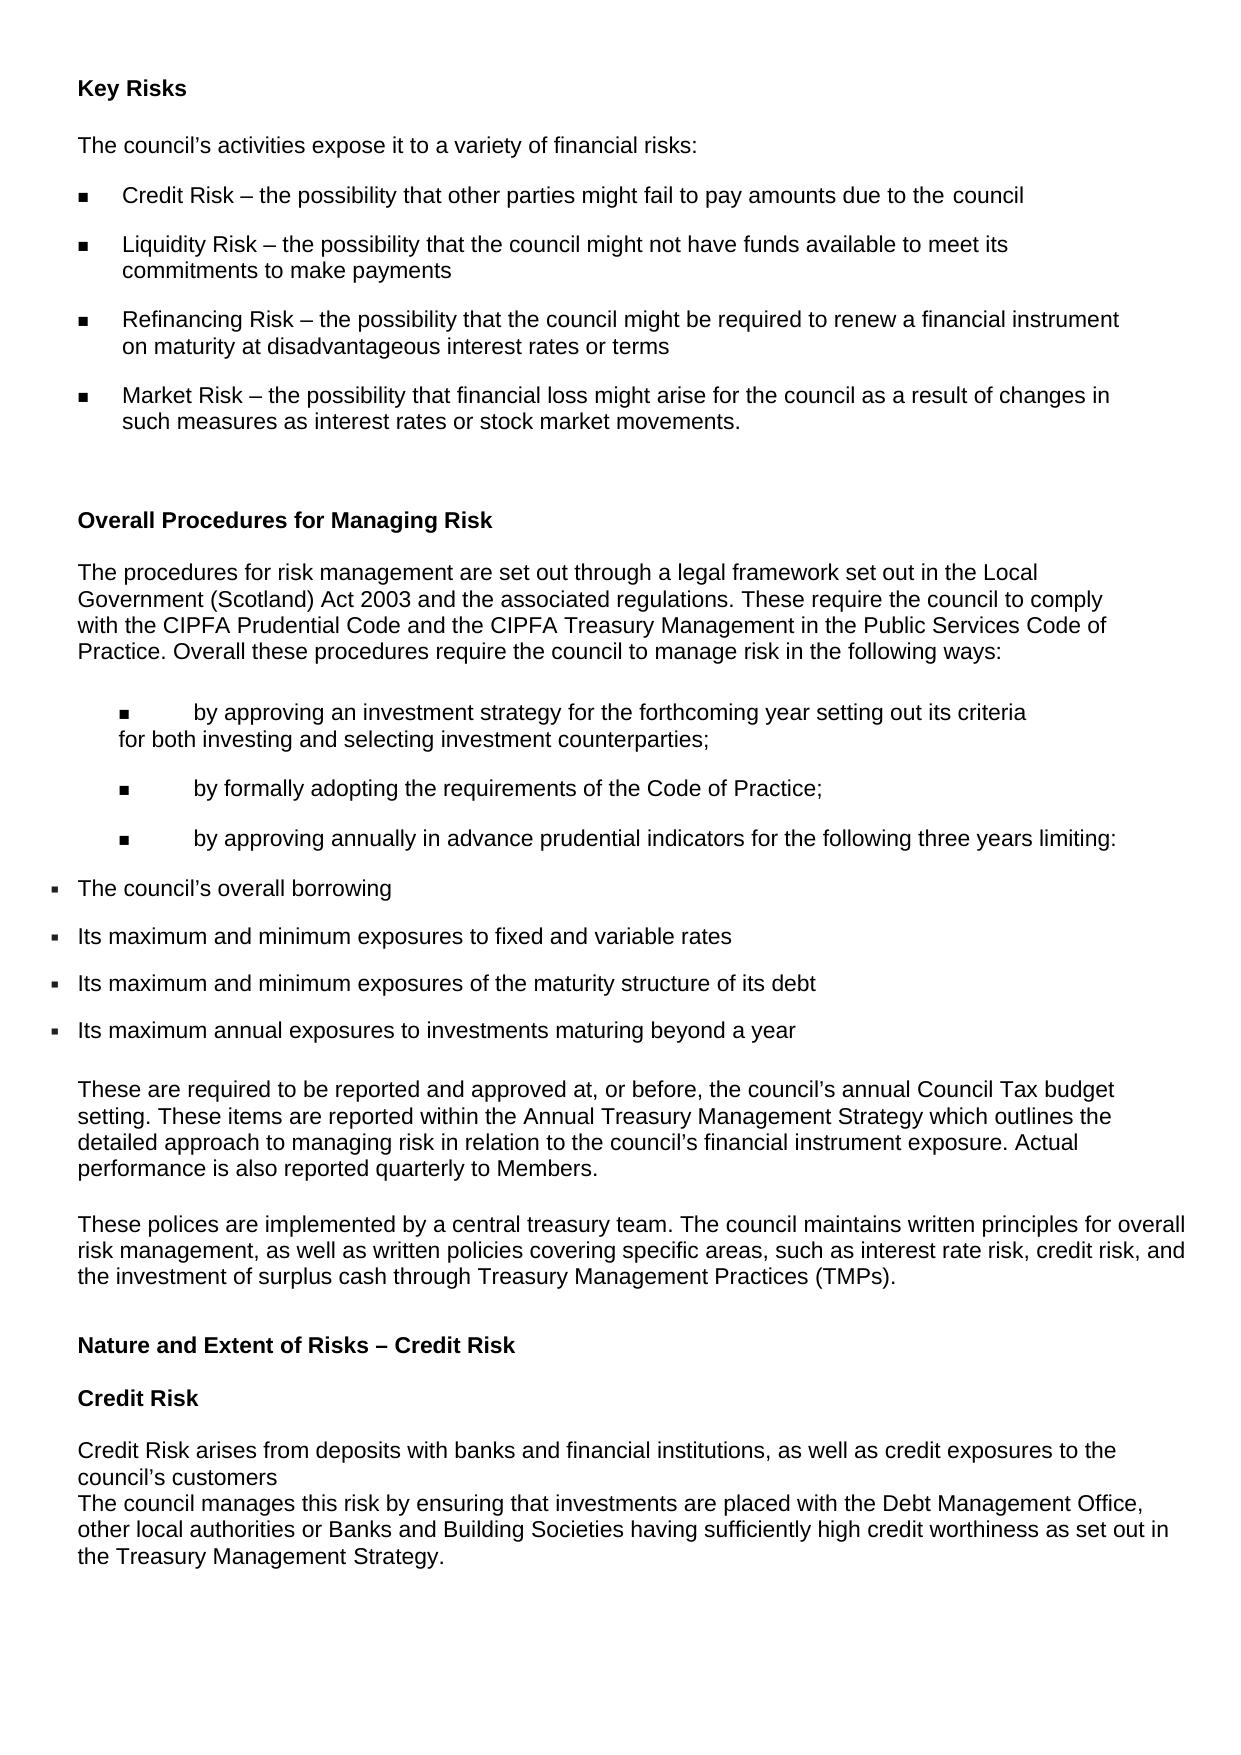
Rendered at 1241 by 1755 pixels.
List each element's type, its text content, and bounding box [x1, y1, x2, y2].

list by approving an investment strategy for the forthcoming year setting out its criteria for both investing and selecting investment counterparties; [118, 699, 1028, 752]
list Its maximum and minimum exposures to fixed and variable rates [48, 923, 1197, 949]
list by approving annually in advance prudential indicators for the following three years limiting: [118, 825, 1197, 851]
subtitle Key Risks [77, 75, 1197, 128]
list by formally adopting the requirements of the Code of Practice; [118, 775, 1197, 801]
list Credit Risk – the possibility that other parties might fail to pay amounts due to the council [77, 182, 1197, 208]
list The council’s overall borrowing [48, 875, 1197, 902]
list Refinancing Risk – the possibility that the council might be required to renew a financial instrument on maturity at disadvantageous interest rates or terms [77, 306, 1146, 359]
list Market Risk – the possibility that financial loss might arise for the council as a result of changes in such measures as interest rates or stock market movements. [77, 382, 1131, 434]
subtitle Nature and Extent of Risks – Credit Risk Credit Risk Credit Risk arises from deposits with banks and financial institutions, as well as credit exposures to the council’s customers [77, 1332, 1197, 1490]
text The council manages this risk by ensuring that investments are placed with the Debt Management Office, other local authorities or Banks and Building Societies having sufficiently high credit worthiness as set out in the Treasury Management Strategy. [77, 1490, 1197, 1569]
list Its maximum and minimum exposures of the maturity structure of its debt [48, 970, 1197, 996]
text The council’s activities expose it to a variety of financial risks: [77, 132, 1197, 159]
list Its maximum annual exposures to investments maturing beyond a year [48, 1017, 1197, 1044]
list Liquidity Risk – the possibility that the council might not have funds available to meet its commitments to make payments [77, 231, 1131, 283]
text These are required to be reported and approved at, or before, the council’s annual Council Tax budget setting. These items are reported within the Annual Treasury Management Strategy which outlines the detailed approach to managing risk in relation to the council’s financial instrument exposure. Actual performance is also reported quarterly to Members. [77, 1076, 1190, 1182]
text These polices are implemented by a central treasury team. The council maintains written principles for overall risk management, as well as written policies covering specific areas, such as interest rate risk, credit risk, and the investment of surplus cash through Treasury Management Practices (TMPs). [77, 1211, 1190, 1311]
text Overall Procedures for Managing Risk The procedures for risk management are set out through a legal framework set out in the Local Government (Scotland) Act 2003 and the associated regulations. These require the council to comply with the CIPFA Prudential Code and the CIPFA Treasury Management in the Public Services Code of Practice. Overall these procedures require the council to manage risk in the following ways: [77, 507, 1131, 665]
